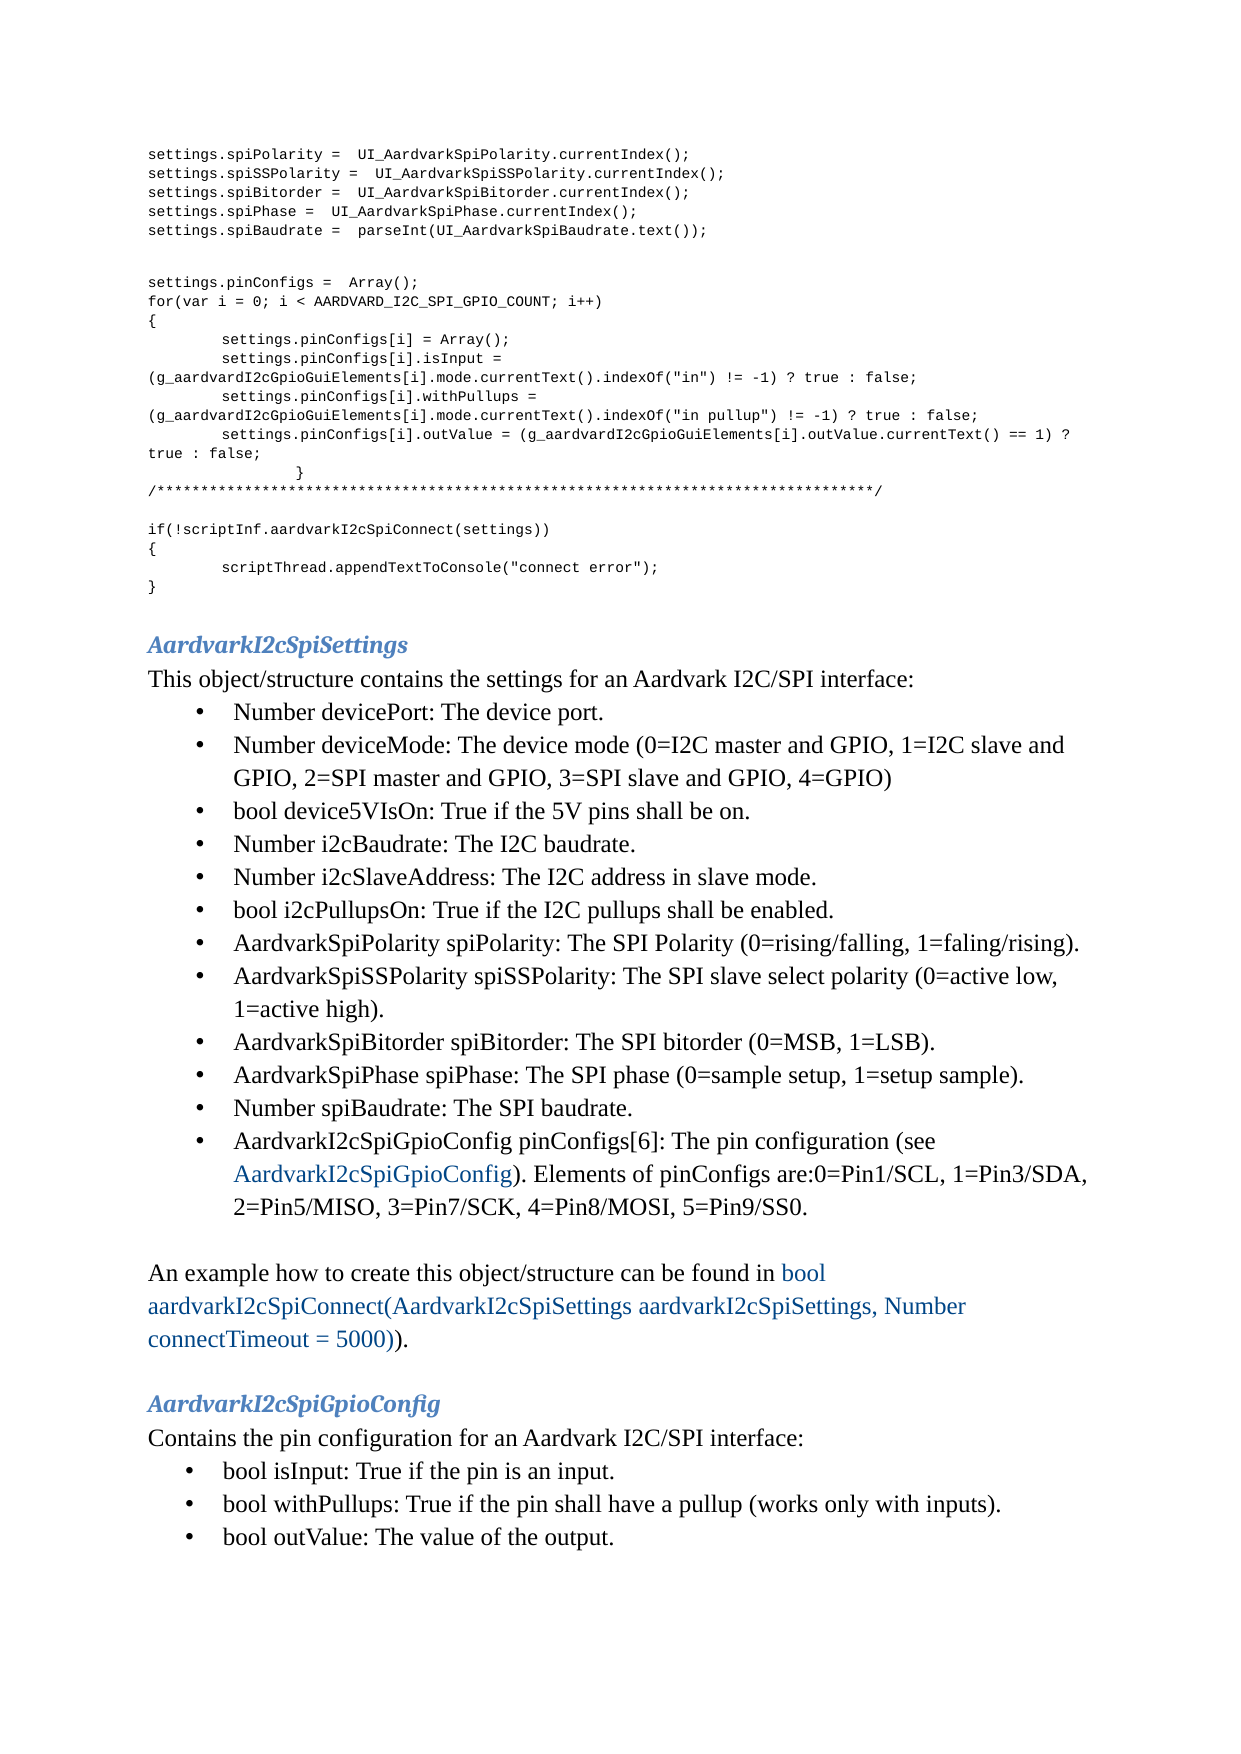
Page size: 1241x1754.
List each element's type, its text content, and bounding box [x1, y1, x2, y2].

list AardvarkSpiSSPolarity spiSSPolarity: The SPI slave select polarity (0=active low, 1=active high). [196, 961, 1093, 1023]
text } [148, 465, 1093, 482]
text An example how to create this object/structure can be found in bool aardvarkI2cSpiConnect(AardvarkI2cSpiSettings aardvarkI2cSpiSettings, Number connectTimeout = 5000)). [148, 1258, 1093, 1353]
text for(var i = 0; i < AARDVARD_I2C_SPI_GPIO_COUNT; i++) [148, 294, 1093, 311]
text settings.pinConfigs = Array(); [148, 275, 1093, 292]
text if(!scriptInf.aardvarkI2cSpiConnect(settings)) [148, 522, 1093, 538]
list bool withPullups: True if the pin shall have a pullup (works only with inputs). [185, 1489, 1093, 1518]
list AardvarkSpiBitorder spiBitorder: The SPI bitorder (0=MSB, 1=LSB). [196, 1027, 1093, 1056]
list AardvarkI2cSpiGpioConfig pinConfigs[6]: The pin configuration (see AardvarkI2cSpiGpioConfig). Elements of pinConfigs are:0=Pin1/SCL, 1=Pin3/SDA, 2=Pin5/MISO, 3=Pin7/SCK, 4=Pin8/MOSI, 5=Pin9/SS0. [196, 1126, 1093, 1221]
text settings.pinConfigs[i] = Array(); [148, 332, 1093, 349]
list AardvarkSpiPolarity spiPolarity: The SPI Polarity (0=rising/falling, 1=faling/rising). [196, 928, 1093, 957]
text { [148, 313, 1093, 330]
text Contains the pin configuration for an Aardvark I2C/SPI interface: [148, 1423, 1093, 1452]
list Number i2cBaudrate: The I2C baudrate. [196, 829, 1093, 858]
subtitle AardvarkI2cSpiGpioConfig [148, 1390, 1093, 1419]
list AardvarkSpiPhase spiPhase: The SPI phase (0=sample setup, 1=setup sample). [196, 1060, 1093, 1089]
text settings.spiSSPolarity = UI_AardvarkSpiSSPolarity.currentIndex(); [148, 167, 1093, 183]
text scriptThread.appendTextToConsole("connect error"); [148, 560, 1093, 576]
list Number devicePort: The device port. [196, 697, 1093, 726]
text /**********************************************************************************/ [148, 484, 1093, 501]
text settings.pinConfigs[i].outValue = (g_aardvardI2cGpioGuiElements[i].outValue.currentText() == 1) ? true : false; [148, 427, 1093, 463]
text settings.pinConfigs[i].withPullups = (g_aardvardI2cGpioGuiElements[i].mode.currentText().indexOf("in pullup") != -1) ? true : false; [148, 389, 1093, 425]
text } [148, 579, 1093, 595]
list Number i2cSlaveAddress: The I2C address in slave mode. [196, 862, 1093, 891]
list bool isInput: True if the pin is an input. [185, 1456, 1093, 1485]
list bool i2cPullupsOn: True if the I2C pullups shall be enabled. [196, 895, 1093, 924]
text settings.spiBaudrate = parseInt(UI_AardvarkSpiBaudrate.text()); [148, 223, 1093, 240]
text This object/structure contains the settings for an Aardvark I2C/SPI interface: [148, 664, 1093, 692]
text settings.spiBitorder = UI_AardvarkSpiBitorder.currentIndex(); [148, 186, 1093, 202]
list Number deviceMode: The device mode (0=I2C master and GPIO, 1=I2C slave and GPIO, 2=SPI master and GPIO, 3=SPI slave and GPIO, 4=GPIO) [196, 730, 1093, 792]
list Number spiBaudrate: The SPI baudrate. [196, 1093, 1093, 1122]
list bool outValue: The value of the output. [185, 1522, 1093, 1551]
subtitle AardvarkI2cSpiSettings [148, 631, 1093, 659]
text settings.spiPhase = UI_AardvarkSpiPhase.currentIndex(); [148, 204, 1093, 221]
list bool device5VIsOn: True if the 5V pins shall be on. [196, 796, 1093, 824]
text settings.spiPolarity = UI_AardvarkSpiPolarity.currentIndex(); [148, 148, 1093, 164]
text settings.pinConfigs[i].isInput = (g_aardvardI2cGpioGuiElements[i].mode.currentText().indexOf("in") != -1) ? true : false; [148, 351, 1093, 387]
text { [148, 541, 1093, 557]
